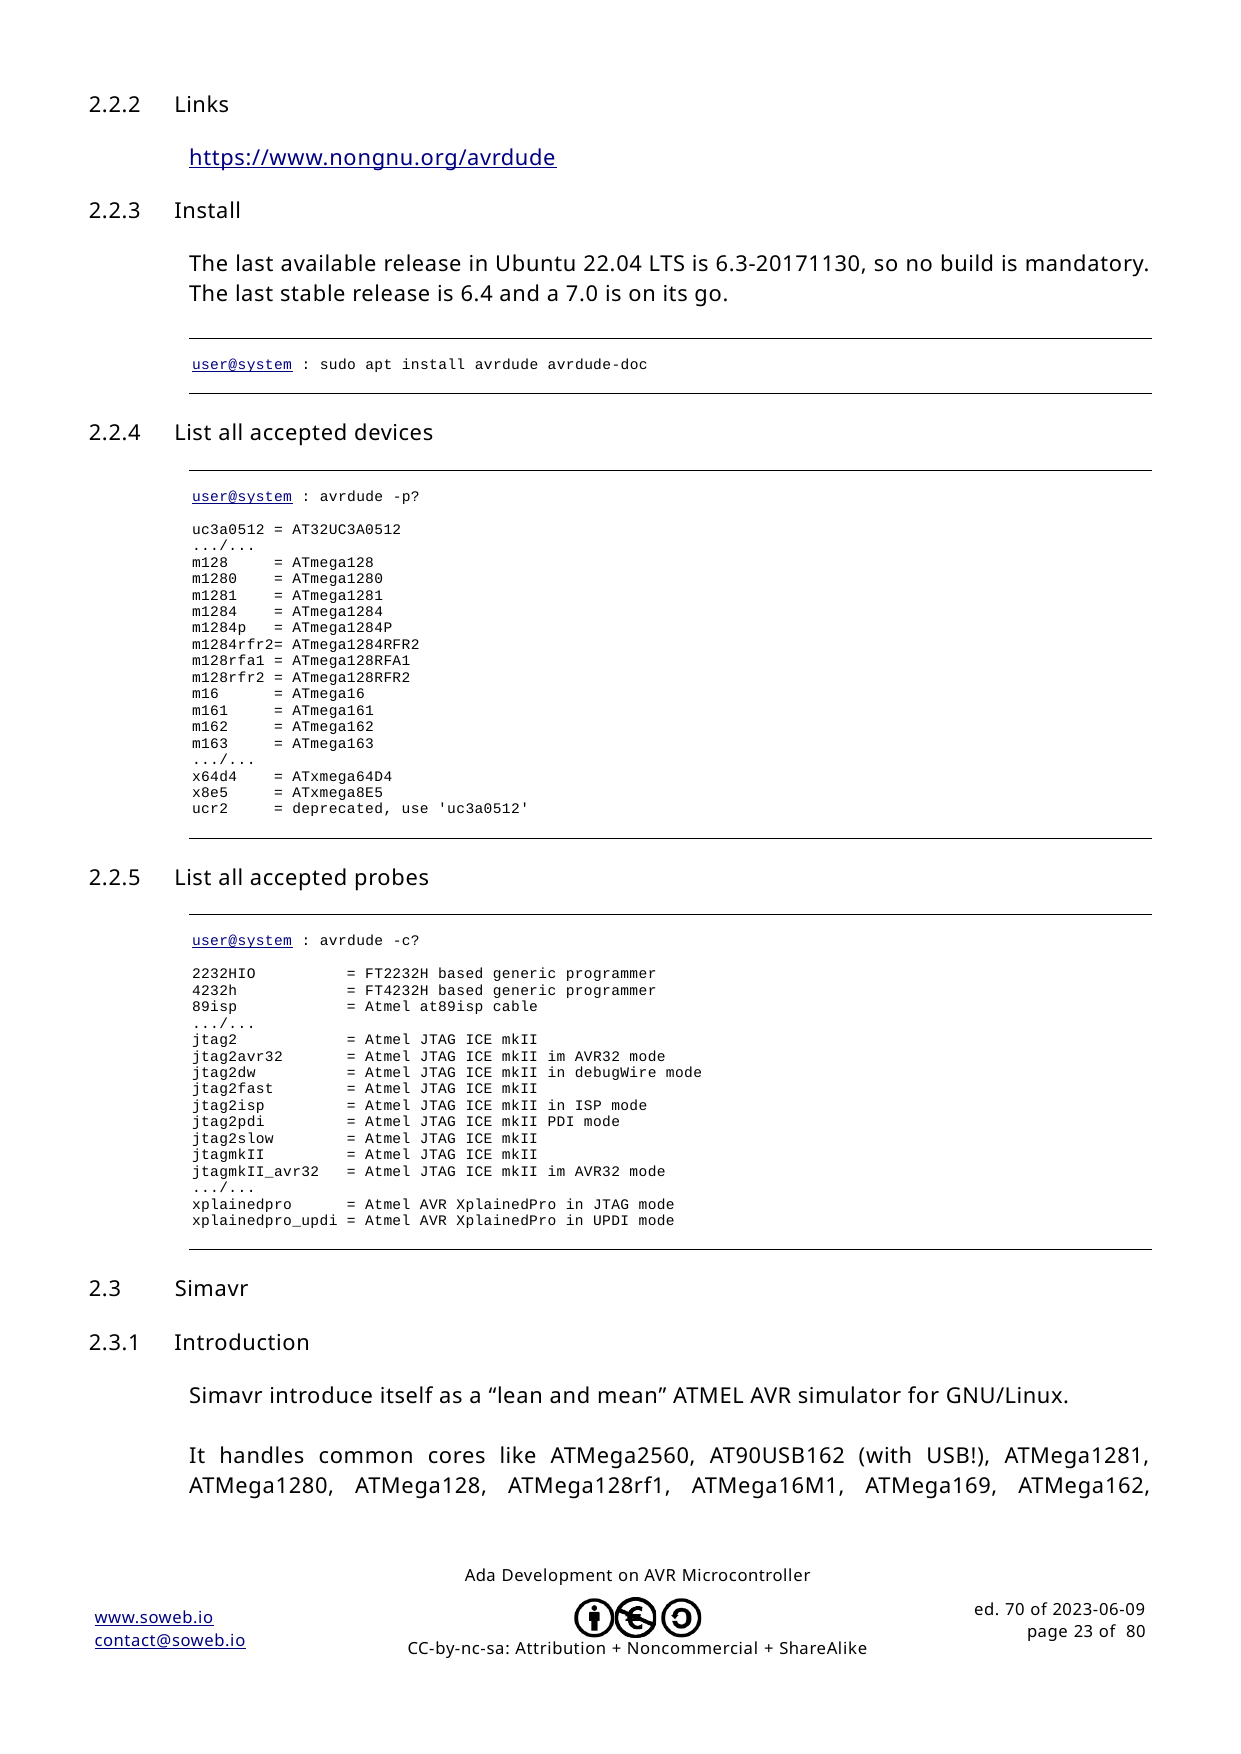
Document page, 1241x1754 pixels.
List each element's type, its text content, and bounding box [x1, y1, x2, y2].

list m16 = ATmega16 [189, 684, 1152, 700]
list m162 = ATmega162 [189, 717, 1152, 733]
list xplainedpro_updi = Atmel AVR XplainedPro in UPDI mode [189, 1211, 1152, 1249]
list m1284rfr2= ATmega1284RFR2 [189, 634, 1152, 651]
subtitle Install [88, 195, 1152, 236]
list x64d4 = ATxmega64D4 [189, 766, 1152, 782]
list x8e5 = ATxmega8E5 [189, 782, 1152, 799]
list m163 = ATmega163 [189, 733, 1152, 749]
list m128rfr2 = ATmega128RFR2 [189, 667, 1152, 684]
subtitle List all accepted probes [88, 861, 1152, 902]
text https://www.nongnu.org/avrdude [189, 141, 1152, 171]
list m128 = ATmega128 [189, 552, 1152, 568]
subtitle Links [88, 88, 1152, 129]
list jtag2 = Atmel JTAG ICE mkII [189, 1029, 1152, 1046]
list ucr2 = deprecated, use 'uc3a0512' [189, 799, 1152, 838]
list jtag2fast = Atmel JTAG ICE mkII [189, 1079, 1152, 1095]
list .../... [189, 749, 1152, 766]
list jtag2slow = Atmel JTAG ICE mkII [189, 1128, 1152, 1145]
list 4232h = FT4232H based generic programmer [189, 980, 1152, 997]
list user@system : avrdude -p? uc3a0512 = AT32UC3A0512 [189, 471, 1152, 536]
list m1284 = ATmega1284 [189, 601, 1152, 618]
list 89isp = Atmel at89isp cable [189, 997, 1152, 1013]
list m1284p = ATmega1284P [189, 618, 1152, 634]
list m1280 = ATmega1280 [189, 568, 1152, 585]
subtitle Simavr [88, 1273, 1152, 1303]
subtitle List all accepted devices [88, 417, 1152, 458]
text It handles common cores like ATMega2560, AT90USB162 (with USB!), ATMega1281, ATMega1280, ATMega128, ATMega128rf1, ATMega16M1, ATMega169, ATMega162, [189, 1439, 1152, 1499]
list jtag2pdi = Atmel JTAG ICE mkII PDI mode [189, 1112, 1152, 1128]
list .../... [189, 536, 1152, 552]
list jtagmkII = Atmel JTAG ICE mkII [189, 1145, 1152, 1161]
list jtag2isp = Atmel JTAG ICE mkII in ISP mode [189, 1095, 1152, 1112]
list xplainedpro = Atmel AVR XplainedPro in JTAG mode [189, 1194, 1152, 1211]
list m161 = ATmega161 [189, 700, 1152, 717]
list user@system : avrdude -c? 2232HIO = FT2232H based generic programmer [189, 915, 1152, 980]
list jtag2dw = Atmel JTAG ICE mkII in debugWire mode [189, 1062, 1152, 1079]
list jtag2avr32 = Atmel JTAG ICE mkII im AVR32 mode [189, 1046, 1152, 1062]
text Simavr introduce itself as a “lean and mean” ATMEL AVR simulator for GNU/Linux. [189, 1379, 1152, 1409]
list m128rfa1 = ATmega128RFA1 [189, 651, 1152, 667]
list .../... [189, 1178, 1152, 1194]
subtitle Introduction [88, 1327, 1152, 1368]
picture [660, 1597, 702, 1638]
list m1281 = ATmega1281 [189, 585, 1152, 601]
picture [573, 1597, 657, 1638]
list jtagmkII_avr32 = Atmel JTAG ICE mkII im AVR32 mode [189, 1161, 1152, 1178]
list user@system : sudo apt install avrdude avrdude-doc [189, 339, 1152, 393]
text The last available release in Ubuntu 22.04 LTS is 6.3-20171130, so no build is mandatory. The last stable release is 6.4 and a 7.0 is on its go. [189, 248, 1152, 308]
list .../... [189, 1013, 1152, 1029]
